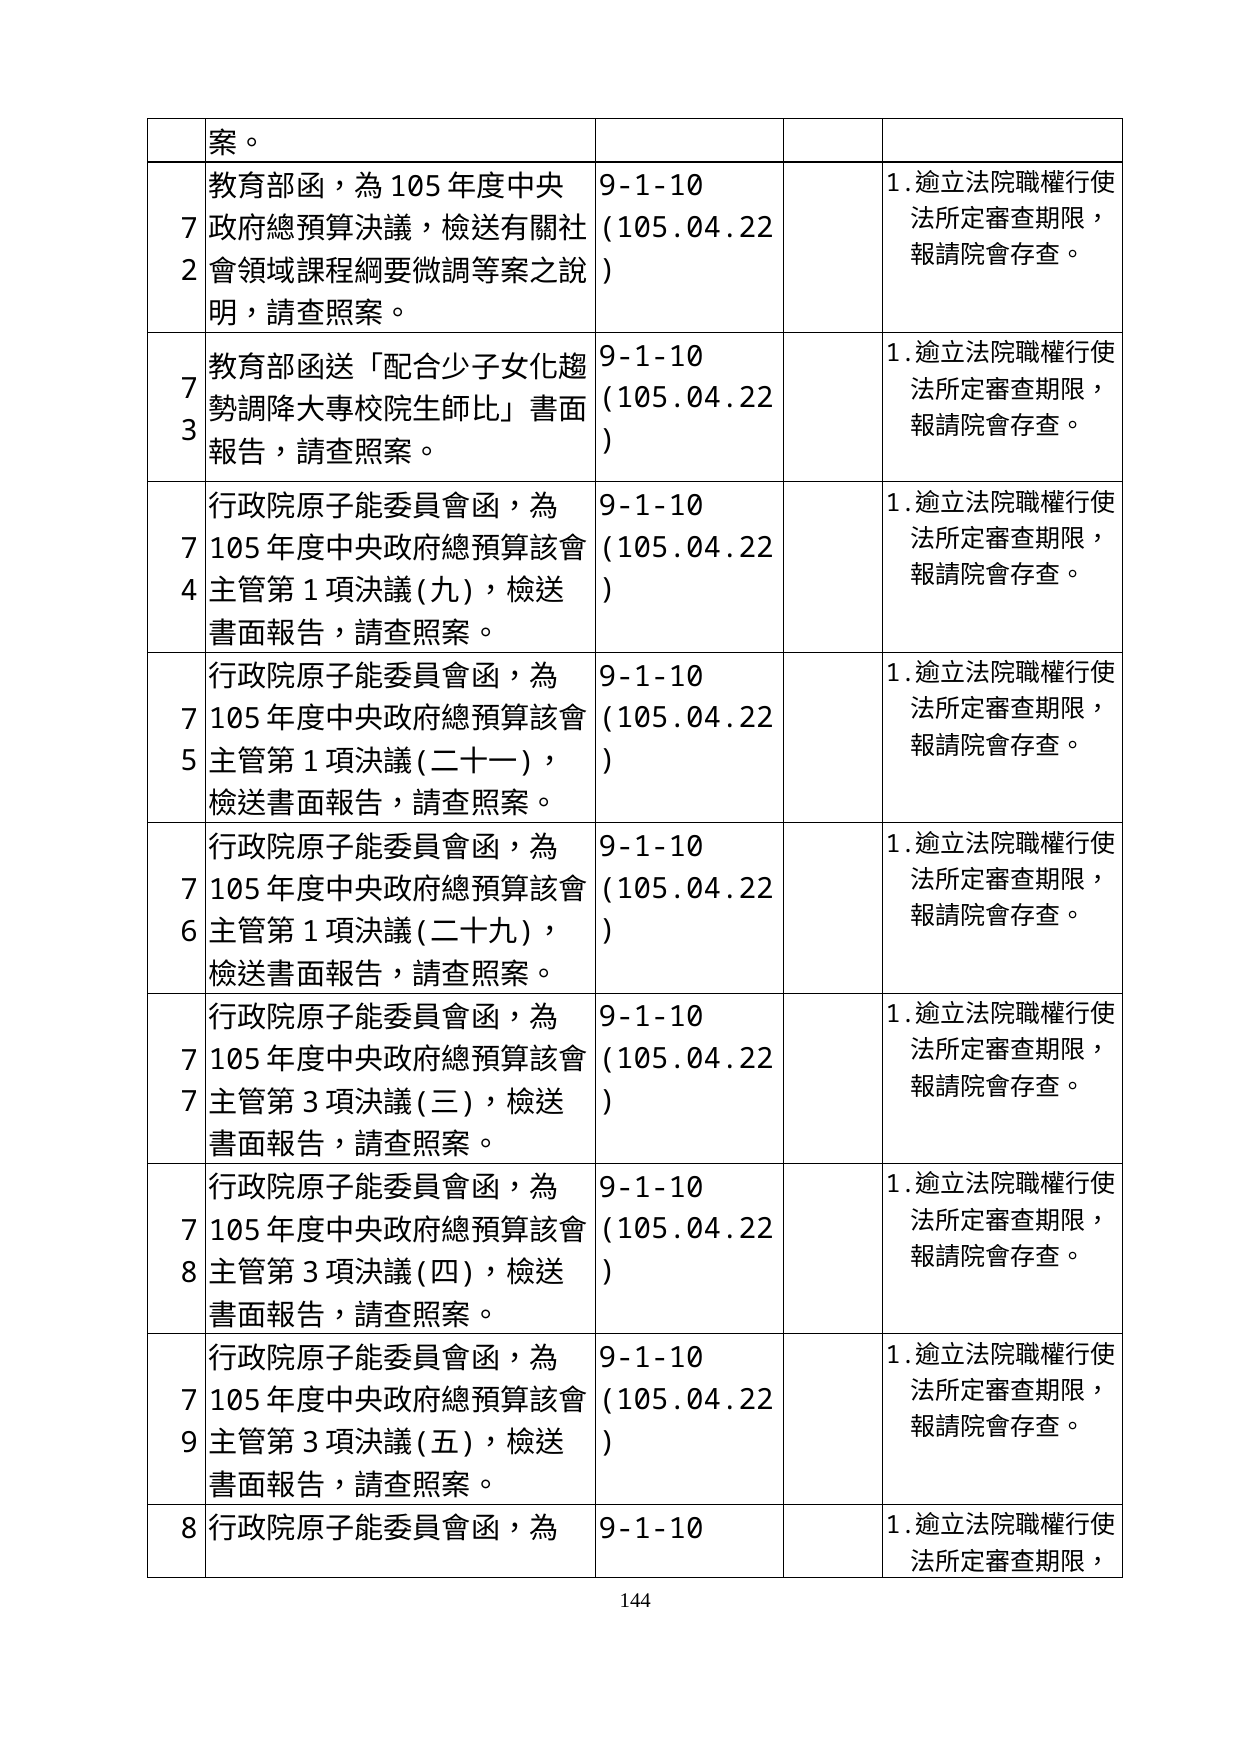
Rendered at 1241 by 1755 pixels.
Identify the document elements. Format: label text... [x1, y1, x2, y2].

table_cell 教育部函送「配合少子女化趨勢調降大專校院生師比」書面報告，請查照案。 [206, 333, 595, 481]
table_cell [784, 333, 882, 481]
table_cell 行政院原子能委員會函，為105年度中央政府總預算該會主管第1項決議(九)，檢送書面報告，請查照案。 [206, 482, 595, 652]
table_cell 9-1-10 (105.04.22) [596, 482, 783, 652]
table_cell [784, 1334, 882, 1504]
table_cell 1.逾立法院職權行使法所定審查期限，報請院會存查。 [883, 163, 1122, 332]
table_cell [148, 482, 205, 652]
table_cell 1.逾立法院職權行使法所定審查期限，報請院會存查。 [883, 1334, 1122, 1504]
table_cell 1.逾立法院職權行使法所定審查期限，報請院會存查。 [883, 653, 1122, 822]
table_cell 1.逾立法院職權行使法所定審查期限，報請院會存查。 [883, 994, 1122, 1163]
table_cell 行政院原子能委員會函，為105年度中央政府總預算該會主管第1項決議(二十一)，檢送書面報告，請查照案。 [206, 653, 595, 822]
table_cell 行政院原子能委員會函，為 [206, 1505, 595, 1577]
table_cell [148, 119, 205, 161]
table_cell [148, 163, 205, 332]
table_cell 9-1-10 (105.04.22) [596, 823, 783, 992]
table_cell [148, 1164, 205, 1333]
table_cell [784, 994, 882, 1163]
table_cell 1.逾立法院職權行使法所定審查期限，報請院會存查。 [883, 333, 1122, 481]
table_cell 9-1-10 [596, 1505, 783, 1577]
table_cell 案。 [206, 119, 595, 161]
table_cell 行政院原子能委員會函，為105年度中央政府總預算該會主管第1項決議(二十九)，檢送書面報告，請查照案。 [206, 823, 595, 992]
table_cell [596, 119, 783, 161]
table_cell [784, 653, 882, 822]
table_cell 9-1-10 (105.04.22) [596, 163, 783, 332]
table_cell [784, 119, 882, 161]
table_cell [784, 163, 882, 332]
table_cell 9-1-10 (105.04.22) [596, 1164, 783, 1333]
table_cell [784, 1505, 882, 1577]
table_cell [784, 823, 882, 992]
table_cell 1.逾立法院職權行使法所定審查期限，報請院會存查。 [883, 1164, 1122, 1333]
table_cell 9-1-10 (105.04.22) [596, 994, 783, 1163]
table_cell [148, 994, 205, 1163]
table_cell [148, 1334, 205, 1504]
table_cell [883, 119, 1122, 161]
table_cell 行政院原子能委員會函，為105年度中央政府總預算該會主管第3項決議(四)，檢送書面報告，請查照案。 [206, 1164, 595, 1333]
table_cell [148, 823, 205, 992]
table_cell 9-1-10 (105.04.22) [596, 653, 783, 822]
table_cell [148, 1505, 205, 1577]
table_cell 1.逾立法院職權行使法所定審查期限，報請院會存查。 [883, 823, 1122, 992]
table_cell 1.逾立法院職權行使法所定審查期限，報請院會存查。 [883, 482, 1122, 652]
table_cell 9-1-10 (105.04.22) [596, 1334, 783, 1504]
table_cell 1.逾立法院職權行使法所定審查期限， [883, 1505, 1122, 1577]
table_cell 行政院原子能委員會函，為105年度中央政府總預算該會主管第3項決議(三)，檢送書面報告，請查照案。 [206, 994, 595, 1163]
table_cell [784, 482, 882, 652]
table_cell [148, 653, 205, 822]
table_cell 行政院原子能委員會函，為105年度中央政府總預算該會主管第3項決議(五)，檢送書面報告，請查照案。 [206, 1334, 595, 1504]
table_cell [784, 1164, 882, 1333]
table_cell [148, 333, 205, 481]
table_cell 9-1-10 (105.04.22) [596, 333, 783, 481]
table_cell 教育部函，為105年度中央政府總預算決議，檢送有關社會領域課程綱要微調等案之說明，請查照案。 [206, 163, 595, 332]
